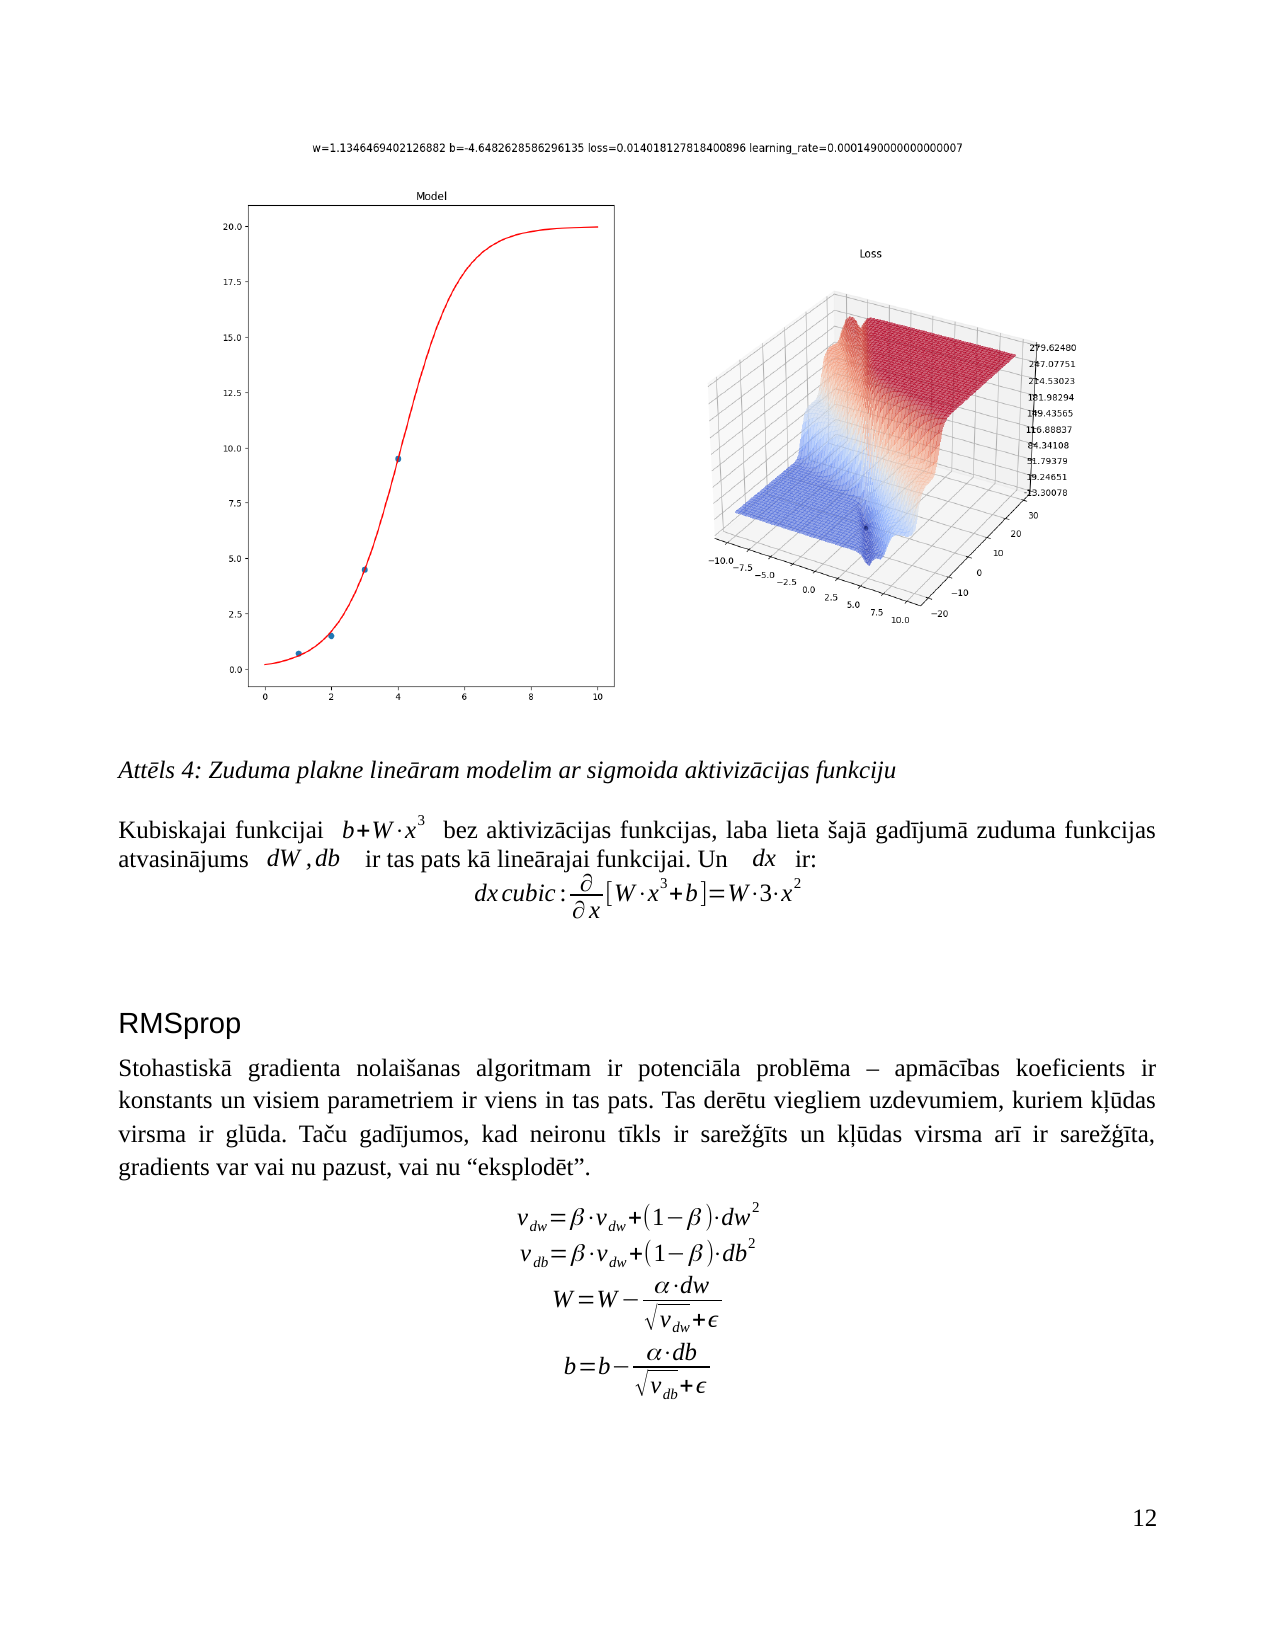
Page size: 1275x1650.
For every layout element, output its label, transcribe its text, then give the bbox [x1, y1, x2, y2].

text Kubiskajai funkcijaibez aktivizācijas funkcijas, laba lieta šajā gadījumā zuduma funkcijas atvasinājums ir tas pats kā lineārajai funkcijai. Un ir: [118, 812, 1157, 872]
text Attēls 4: Zuduma plakne lineāram modelim ar sigmoida aktivizācijas funkciju [118, 755, 1157, 784]
picture [118, 130, 1157, 755]
subtitle RMSprop [118, 1007, 1157, 1040]
text Stohastiskā gradienta nolaišanas algoritmam ir potenciāla problēma – apmācības koeficients ir konstants un visiem parametriem ir viens in tas pats. Tas derētu viegliem uzdevumiem, kuriem kļūdas virsma ir glūda. Taču gadījumos, kad neironu tīkls ir sarežģīts un kļūdas virsma arī ir sarežģīta, gradients var vai nu pazust, vai nu “eksplodēt”. [118, 1053, 1157, 1180]
